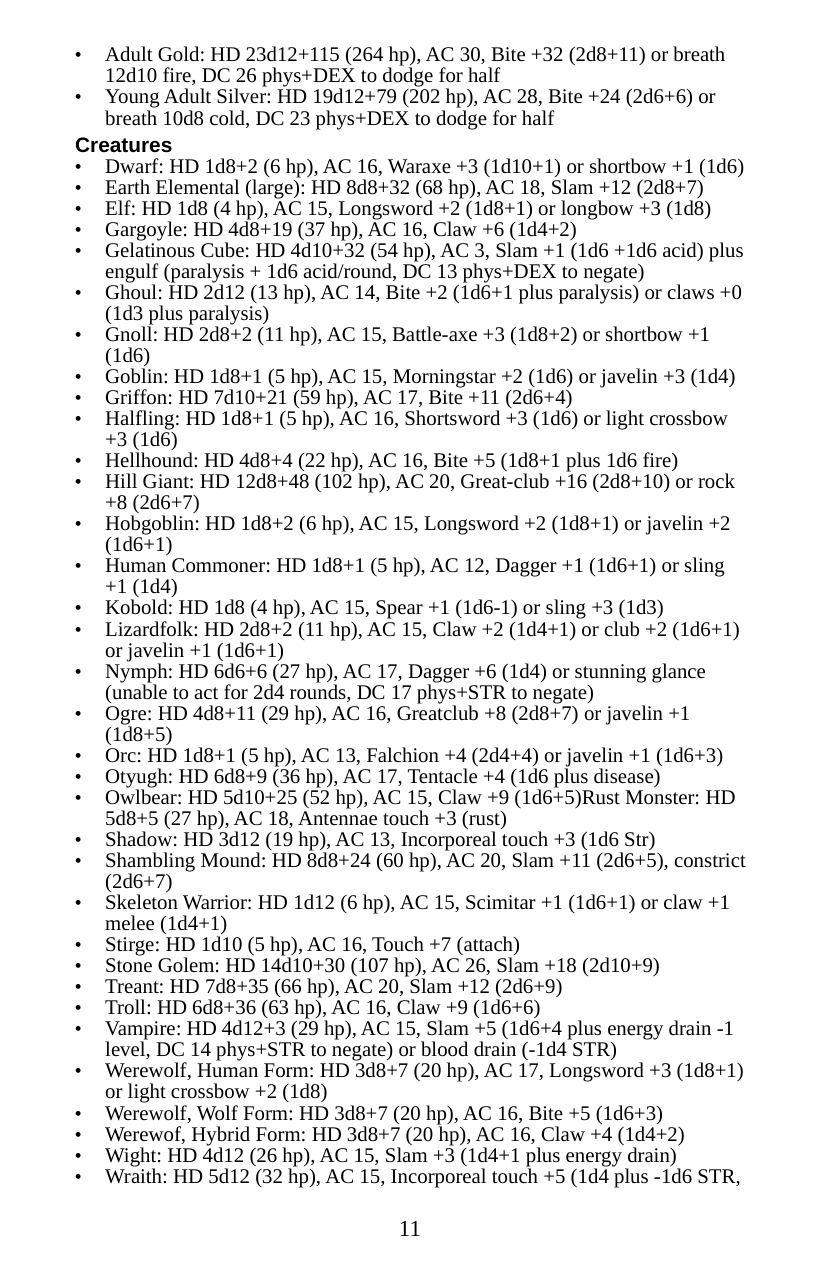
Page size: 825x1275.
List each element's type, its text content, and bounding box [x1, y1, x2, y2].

list Skeleton Warrior: HD 1d12 (6 hp), AC 15, Scimitar +1 (1d6+1) or claw +1 melee (1d4+1) [75, 893, 750, 935]
list Gnoll: HD 2d8+2 (11 hp), AC 15, Battle-axe +3 (1d8+2) or shortbow +1 (1d6) [75, 324, 750, 367]
list Owlbear: HD 5d10+25 (52 hp), AC 15, Claw +9 (1d6+5)Rust Monster: HD 5d8+5 (27 hp), AC 18, Antennae touch +3 (rust) [75, 787, 750, 829]
list Orc: HD 1d8+1 (5 hp), AC 13, Falchion +4 (2d4+4) or javelin +1 (1d6+3) [75, 745, 750, 766]
list Stirge: HD 1d10 (5 hp), AC 16, Touch +7 (attach) [75, 935, 750, 956]
list Hobgoblin: HD 1d8+2 (6 hp), AC 15, Longsword +2 (1d8+1) or javelin +2 (1d6+1) [75, 514, 750, 556]
list Treant: HD 7d8+35 (66 hp), AC 20, Slam +12 (2d6+9) [75, 977, 750, 998]
list Halfling: HD 1d8+1 (5 hp), AC 16, Shortsword +3 (1d6) or light crossbow +3 (1d6) [75, 409, 750, 451]
list Werewolf, Wolf Form: HD 3d8+7 (20 hp), AC 16, Bite +5 (1d6+3) [75, 1103, 750, 1124]
list Earth Elemental (large): HD 8d8+32 (68 hp), AC 18, Slam +12 (2d8+7) [75, 177, 750, 198]
list Ogre: HD 4d8+11 (29 hp), AC 16, Greatclub +8 (2d8+7) or javelin +1 (1d8+5) [75, 703, 750, 745]
list Hellhound: HD 4d8+4 (22 hp), AC 16, Bite +5 (1d8+1 plus 1d6 fire) [75, 451, 750, 472]
list Gelatinous Cube: HD 4d10+32 (54 hp), AC 3, Slam +1 (1d6 +1d6 acid) plus engulf (paralysis + 1d6 acid/round, DC 13 phys+DEX to negate) [75, 240, 750, 282]
list Human Commoner: HD 1d8+1 (5 hp), AC 12, Dagger +1 (1d6+1) or sling +1 (1d4) [75, 556, 750, 598]
list Elf: HD 1d8 (4 hp), AC 15, Longsword +2 (1d8+1) or longbow +3 (1d8) [75, 198, 750, 219]
list Griffon: HD 7d10+21 (59 hp), AC 17, Bite +11 (2d6+4) [75, 388, 750, 409]
list Kobold: HD 1d8 (4 hp), AC 15, Spear +1 (1d6-1) or sling +3 (1d3) [75, 598, 750, 619]
list Gargoyle: HD 4d8+19 (37 hp), AC 16, Claw +6 (1d4+2) [75, 219, 750, 240]
list Lizardfolk: HD 2d8+2 (11 hp), AC 15, Claw +2 (1d4+1) or club +2 (1d6+1) or javelin +1 (1d6+1) [75, 619, 750, 661]
list Werewolf, Human Form: HD 3d8+7 (20 hp), AC 17, Longsword +3 (1d8+1) or light crossbow +2 (1d8) [75, 1061, 750, 1103]
list Stone Golem: HD 14d10+30 (107 hp), AC 26, Slam +18 (2d10+9) [75, 956, 750, 977]
list Vampire: HD 4d12+3 (29 hp), AC 15, Slam +5 (1d6+4 plus energy drain -1 level, DC 14 phys+STR to negate) or blood drain (-1d4 STR) [75, 1019, 750, 1061]
list Shambling Mound: HD 8d8+24 (60 hp), AC 20, Slam +11 (2d6+5), constrict (2d6+7) [75, 851, 750, 893]
list Adult Gold: HD 23d12+115 (264 hp), AC 30, Bite +32 (2d8+11) or breath 12d10 fire, DC 26 phys+DEX to dodge for half [75, 45, 750, 87]
list Wraith: HD 5d12 (32 hp), AC 15, Incorporeal touch +5 (1d4 plus -1d6 STR, [75, 1166, 750, 1187]
list Dwarf: HD 1d8+2 (6 hp), AC 16, Waraxe +3 (1d10+1) or shortbow +1 (1d6) [75, 156, 750, 177]
list Wight: HD 4d12 (26 hp), AC 15, Slam +3 (1d4+1 plus energy drain) [75, 1145, 750, 1166]
list Hill Giant: HD 12d8+48 (102 hp), AC 20, Great-club +16 (2d8+10) or rock +8 (2d6+7) [75, 472, 750, 514]
list Otyugh: HD 6d8+9 (36 hp), AC 17, Tentacle +4 (1d6 plus disease) [75, 766, 750, 787]
list Nymph: HD 6d6+6 (27 hp), AC 17, Dagger +6 (1d4) or stunning glance (unable to act for 2d4 rounds, DC 17 phys+STR to negate) [75, 661, 750, 703]
list Werewof, Hybrid Form: HD 3d8+7 (20 hp), AC 16, Claw +4 (1d4+2) [75, 1124, 750, 1145]
list Troll: HD 6d8+36 (63 hp), AC 16, Claw +9 (1d6+6) [75, 998, 750, 1019]
list Ghoul: HD 2d12 (13 hp), AC 14, Bite +2 (1d6+1 plus paralysis) or claws +0 (1d3 plus paralysis) [75, 282, 750, 324]
list Goblin: HD 1d8+1 (5 hp), AC 15, Morningstar +2 (1d6) or javelin +3 (1d4) [75, 367, 750, 388]
subtitle Creatures [75, 135, 750, 156]
list Shadow: HD 3d12 (19 hp), AC 13, Incorporeal touch +3 (1d6 Str) [75, 829, 750, 851]
list Young Adult Silver: HD 19d12+79 (202 hp), AC 28, Bite +24 (2d6+6) or breath 10d8 cold, DC 23 phys+DEX to dodge for half [75, 87, 750, 129]
